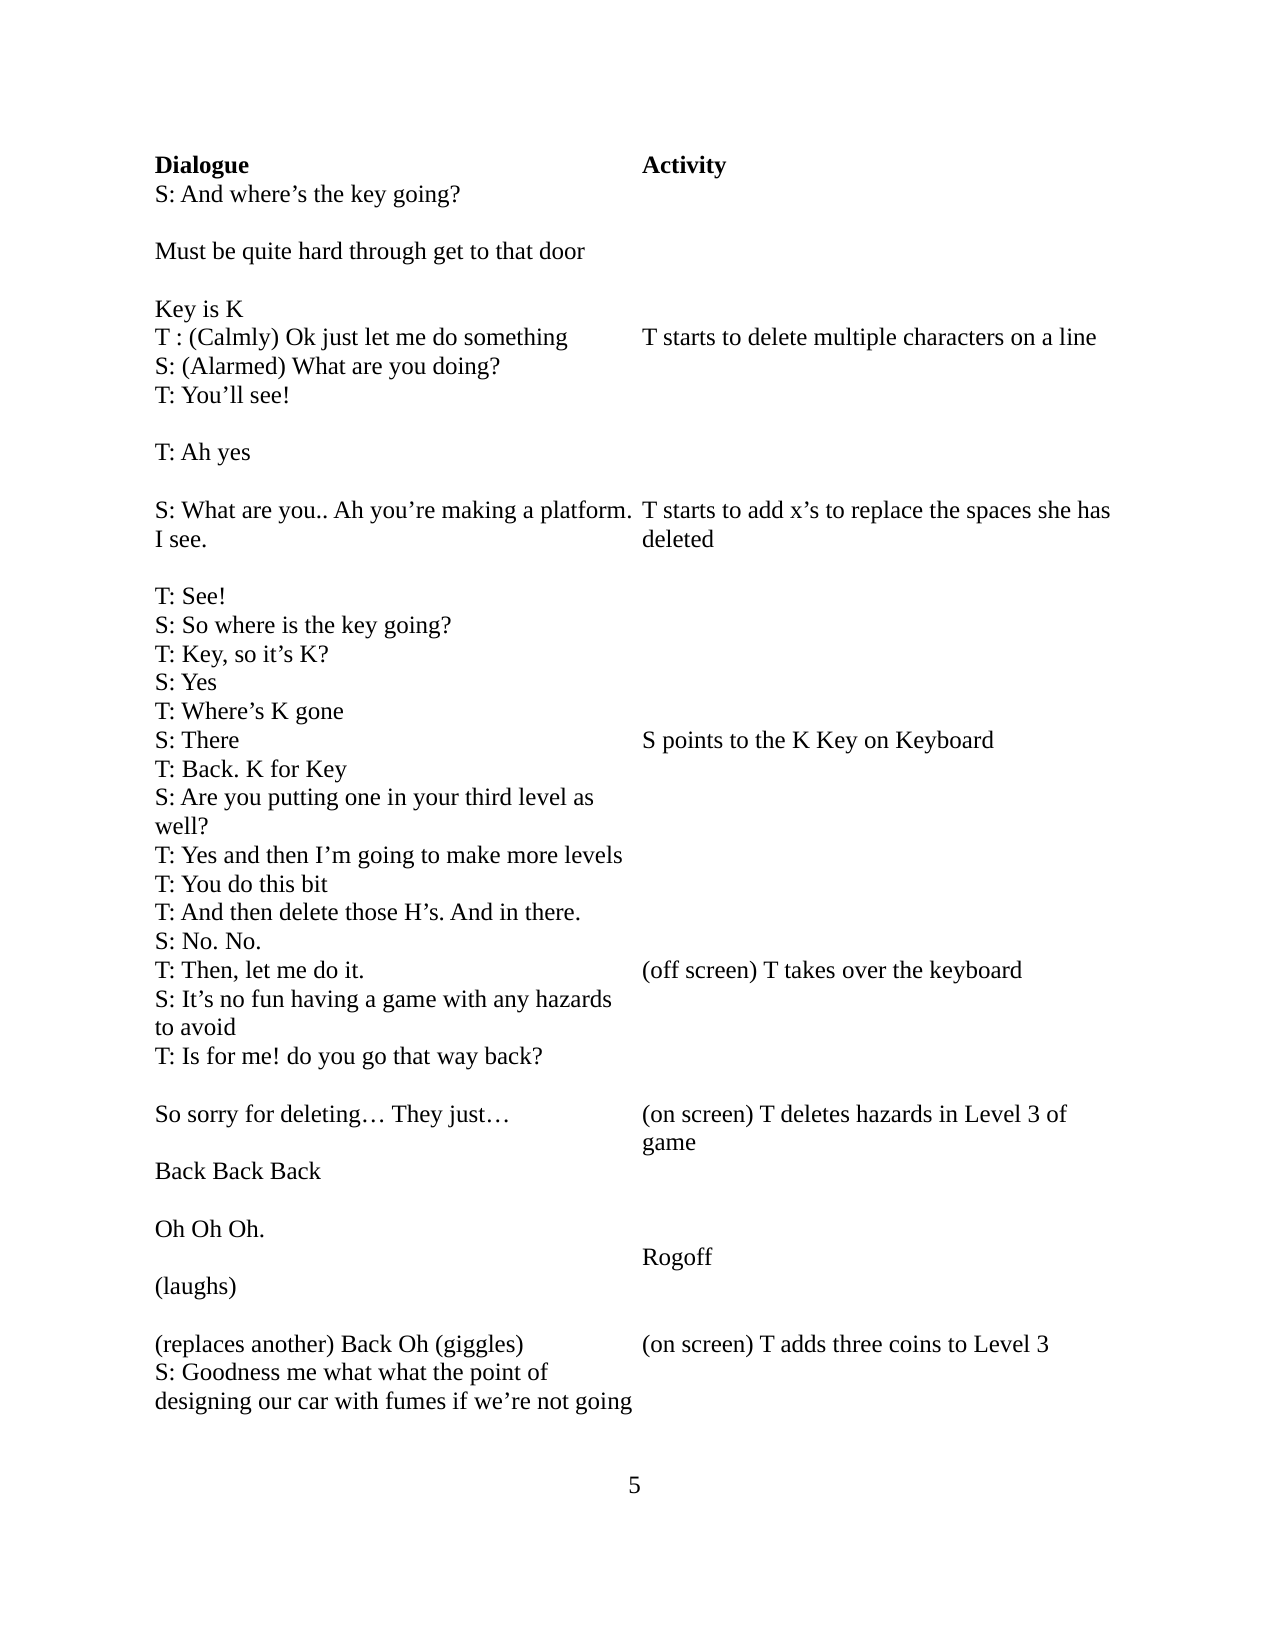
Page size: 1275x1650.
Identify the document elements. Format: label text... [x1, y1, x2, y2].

table_cell [638, 1070, 1125, 1099]
table_cell T: Key, so it’s K? [150, 639, 637, 667]
table_cell T: Where’s K gone [150, 696, 637, 725]
table_cell [150, 1185, 637, 1214]
table_cell T: You do this bit [150, 869, 637, 897]
table_cell [150, 1070, 637, 1099]
table_cell [150, 1300, 637, 1329]
table_cell [638, 1156, 1125, 1185]
table_cell S: Are you putting one in your third level as well? [150, 783, 637, 840]
table_cell T: Yes and then I’m going to make more levels [150, 840, 637, 869]
table_cell T: Ah yes [150, 438, 637, 466]
table_cell [638, 610, 1125, 639]
table_header Activity [638, 150, 1125, 179]
table_cell S: Goodness me what what the point of designing our car with fumes if we’re not going [150, 1358, 637, 1415]
table_cell [638, 840, 1125, 869]
table_cell [638, 1041, 1125, 1070]
table_cell [638, 581, 1125, 610]
table_cell [638, 754, 1125, 782]
table_cell Key is K [150, 294, 637, 322]
table_cell [638, 869, 1125, 897]
table_cell [638, 1214, 1125, 1242]
table_cell [638, 294, 1125, 322]
table_cell So sorry for deleting… They just… [150, 1099, 637, 1156]
table_cell [638, 1358, 1125, 1415]
table_cell [638, 265, 1125, 294]
table_cell S: And where’s the key going? [150, 179, 637, 207]
table_cell T: Back. K for Key [150, 754, 637, 782]
table_cell [638, 236, 1125, 265]
table_cell S: No. No. [150, 926, 637, 955]
table_cell T : (Calmly) Ok just let me do something [150, 323, 637, 351]
table_cell [638, 466, 1125, 495]
table_cell [638, 409, 1125, 437]
table_cell [638, 984, 1125, 1041]
table_cell [150, 265, 637, 294]
table_cell [638, 1271, 1125, 1300]
table_cell [638, 351, 1125, 380]
table_cell T: Then, let me do it. [150, 955, 637, 984]
table_cell [638, 639, 1125, 667]
table_header Dialogue [150, 150, 637, 179]
table_cell (off screen) T takes over the keyboard [638, 955, 1125, 984]
table_cell [150, 553, 637, 581]
table_cell [638, 668, 1125, 696]
table_cell (replaces another) Back Oh (giggles) [150, 1329, 637, 1357]
table_cell [150, 409, 637, 437]
table_cell T: You’ll see! [150, 380, 637, 409]
table_cell S: (Alarmed) What are you doing? [150, 351, 637, 380]
table_cell [638, 898, 1125, 926]
table_cell [150, 208, 637, 236]
table_cell Oh Oh Oh. [150, 1214, 637, 1242]
table_cell T: See! [150, 581, 637, 610]
table_cell [638, 926, 1125, 955]
table_cell S: It’s no fun having a game with any hazards to avoid [150, 984, 637, 1041]
table_cell [150, 466, 637, 495]
table_cell [638, 179, 1125, 207]
table_cell [638, 696, 1125, 725]
table_cell T: And then delete those H’s. And in there. [150, 898, 637, 926]
table_cell [150, 1243, 637, 1271]
table_cell [638, 553, 1125, 581]
table_cell Back Back Back [150, 1156, 637, 1185]
table_cell [638, 1185, 1125, 1214]
table_cell Rogoff [638, 1243, 1125, 1271]
table_cell S: Yes [150, 668, 637, 696]
table_cell Must be quite hard through get to that door [150, 236, 637, 265]
table_cell T starts to add x’s to replace the spaces she has deleted [638, 495, 1125, 552]
table_cell T starts to delete multiple characters on a line [638, 323, 1125, 351]
table_cell (laughs) [150, 1271, 637, 1300]
table_cell [638, 1300, 1125, 1329]
table_cell (on screen) T adds three coins to Level 3 [638, 1329, 1125, 1357]
table_cell [638, 208, 1125, 236]
table_cell S: There [150, 725, 637, 754]
table_cell S: What are you.. Ah you’re making a platform. I see. [150, 495, 637, 552]
table_cell [638, 438, 1125, 466]
table_cell T: Is for me! do you go that way back? [150, 1041, 637, 1070]
table_cell (on screen) T deletes hazards in Level 3 of game [638, 1099, 1125, 1156]
table_cell S points to the K Key on Keyboard [638, 725, 1125, 754]
table_cell [638, 380, 1125, 409]
table_cell [638, 783, 1125, 840]
table_cell S: So where is the key going? [150, 610, 637, 639]
